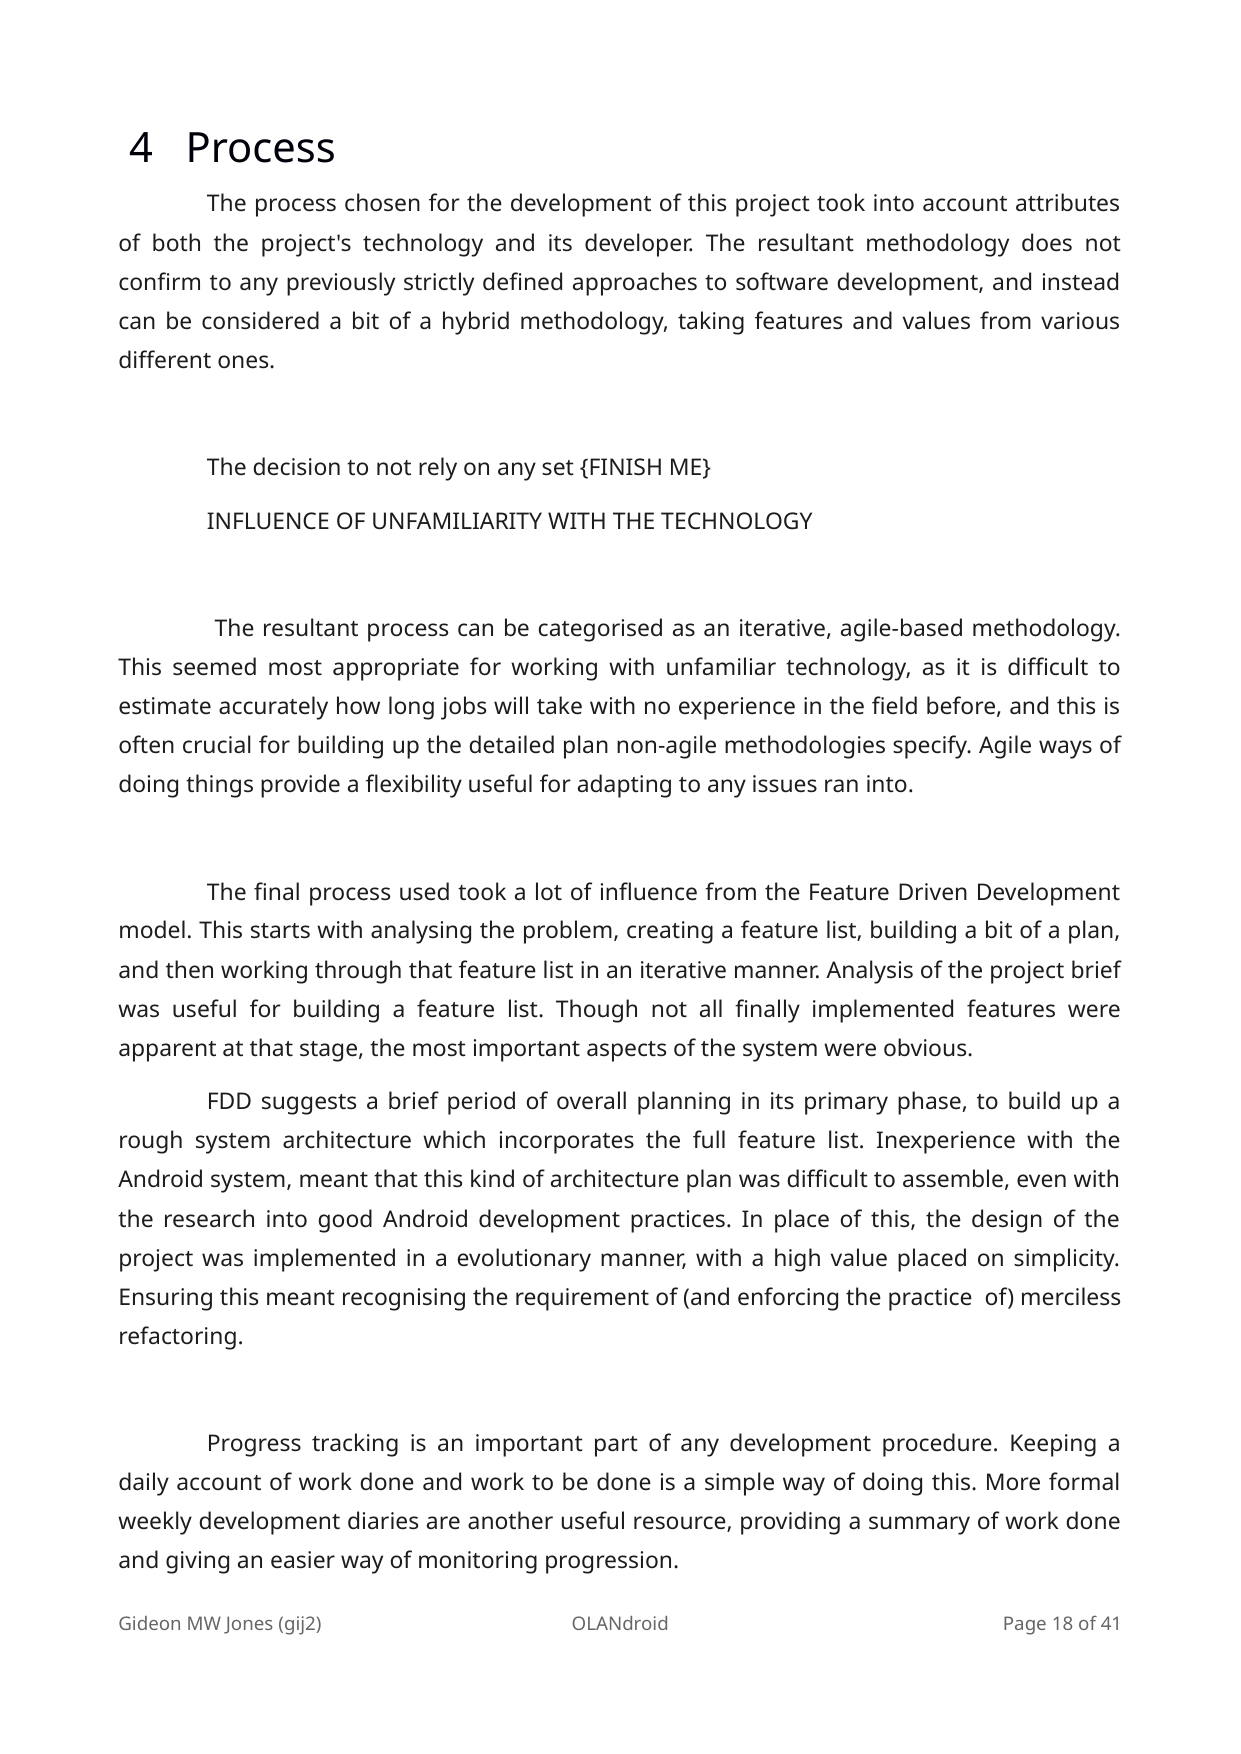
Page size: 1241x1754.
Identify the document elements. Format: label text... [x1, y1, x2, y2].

text INFLUENCE OF UNFAMILIARITY WITH THE TECHNOLOGY [118, 504, 1122, 536]
subtitle Process [118, 118, 1122, 175]
text The final process used took a lot of influence from the Feature Driven Development model. This starts with analysing the problem, creating a feature list, building a bit of a plan, and then working through that feature list in an iterative manner. Analysis of the project brief was useful for building a feature list. Though not all finally implemented features were apparent at that stage, the most important aspects of the system were obvious. [118, 875, 1122, 1063]
text The resultant process can be categorised as an iterative, agile-based methodology. This seemed most appropriate for working with unfamiliar technology, as it is difficult to estimate accurately how long jobs will take with no experience in the field before, and this is often crucial for building up the detailed plan non-agile methodologies specify. Agile ways of doing things provide a flexibility useful for adapting to any issues ran into. [118, 612, 1122, 799]
text The decision to not rely on any set {FINISH ME} [118, 451, 1122, 482]
text Progress tracking is an important part of any development procedure. Keeping a daily account of work done and work to be done is a simple way of doing this. More formal weekly development diaries are another useful resource, providing a summary of work done and giving an easier way of monitoring progression. [118, 1427, 1122, 1575]
text The process chosen for the development of this project took into account attributes of both the project's technology and its developer. The resultant methodology does not confirm to any previously strictly defined approaches to software development, and instead can be considered a bit of a hybrid methodology, taking features and values from various different ones. [118, 187, 1122, 375]
text FDD suggests a brief period of overall planning in its primary phase, to build up a rough system architecture which incorporates the full feature list. Inexperience with the Android system, meant that this kind of architecture plan was difficult to assemble, even with the research into good Android development practices. In place of this, the design of the project was implemented in a evolutionary manner, with a high value placed on simplicity. Ensuring this meant recognising the requirement of (and enforcing the practice of) merciless refactoring. [118, 1085, 1122, 1351]
